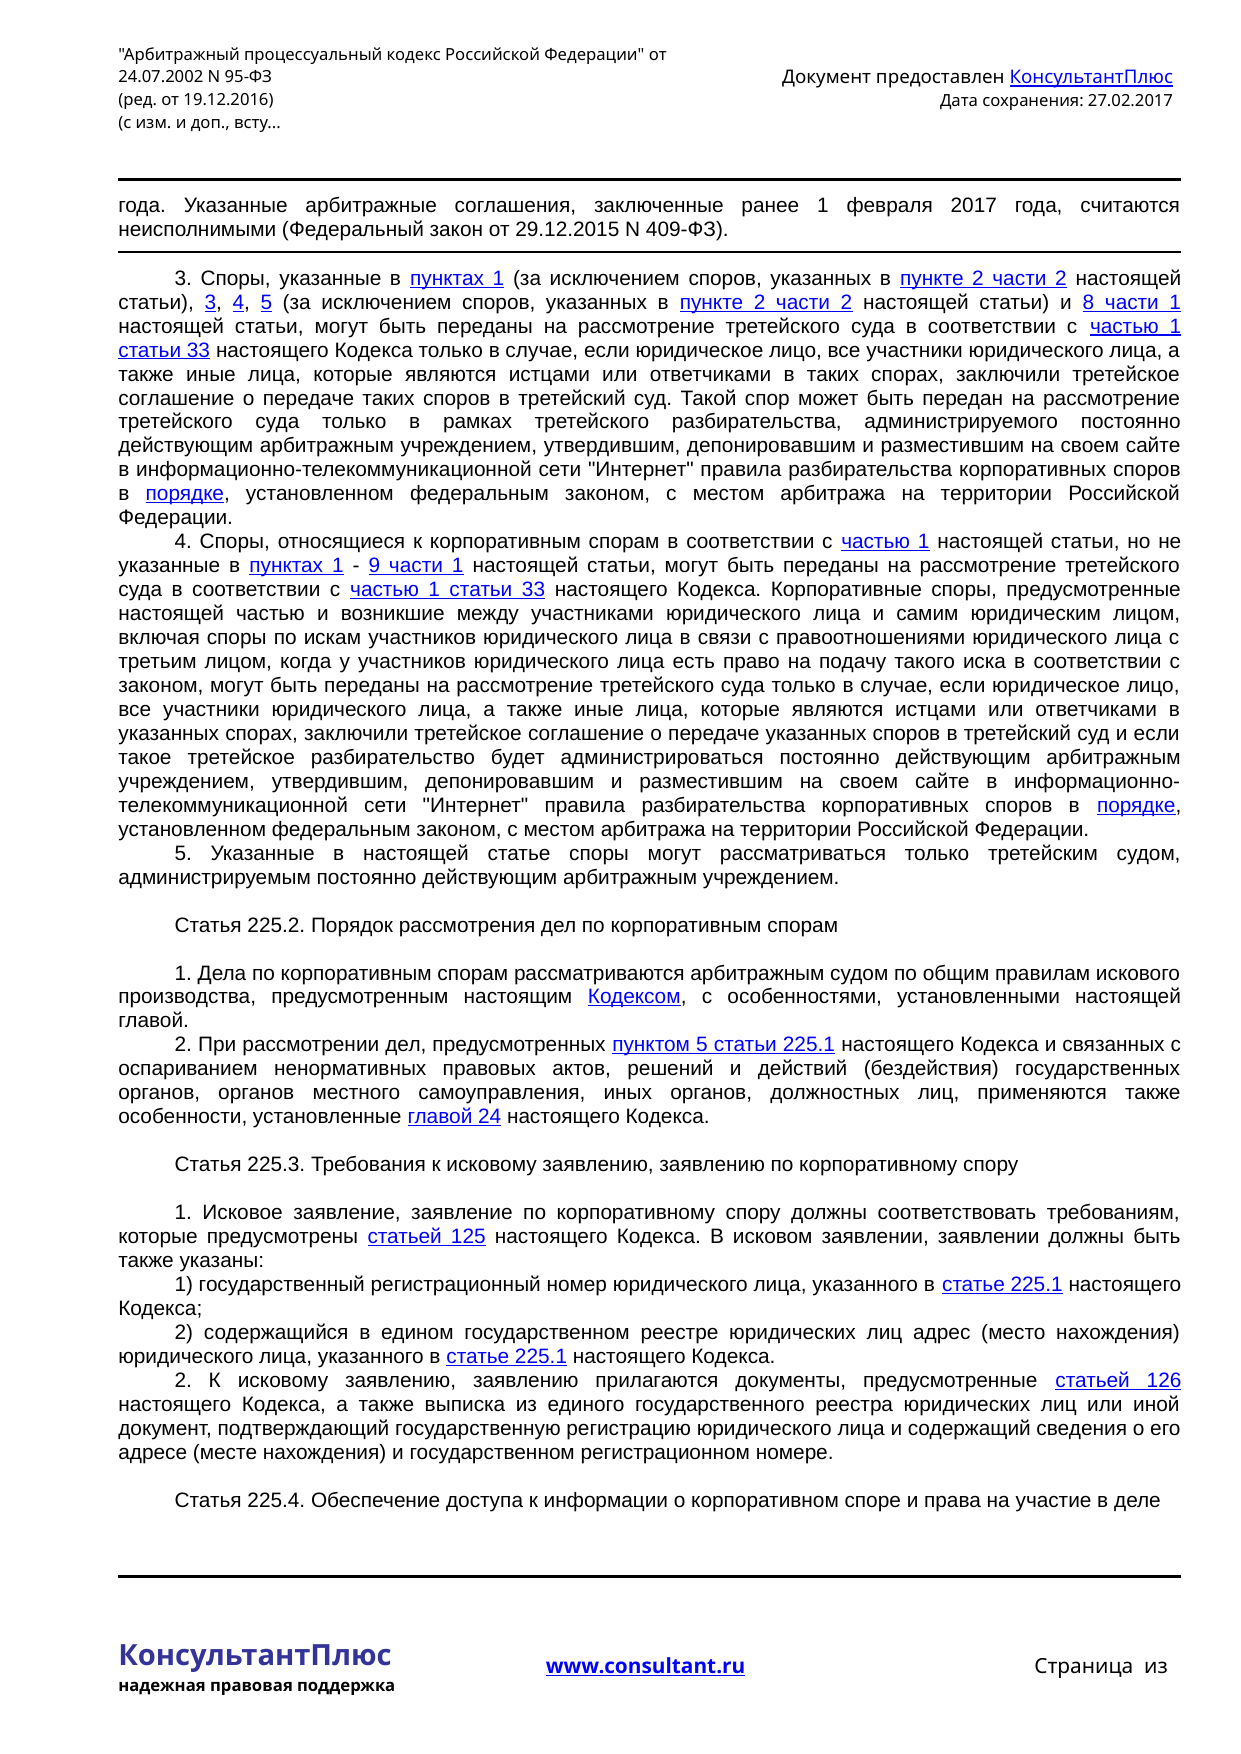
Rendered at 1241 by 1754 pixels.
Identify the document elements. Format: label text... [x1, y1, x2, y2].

text года. Указанные арбитражные соглашения, заключенные ранее 1 февраля 2017 года, считаются неисполнимыми (Федеральный закон от 29.12.2015 N 409-ФЗ). [118, 193, 1181, 241]
text 2) содержащийся в едином государственном реестре юридических лиц адрес (место нахождения) юридического лица, указанного в статье 225.1 настоящего Кодекса. [118, 1320, 1181, 1368]
subtitle Статья 225.2. Порядок рассмотрения дел по корпоративным спорам [118, 912, 1181, 936]
text 1. Дела по корпоративным спорам рассматриваются арбитражным судом по общим правилам искового производства, предусмотренным настоящим Кодексом, с особенностями, установленными настоящей главой. [118, 960, 1181, 1032]
text 5. Указанные в настоящей статье споры могут рассматриваться только третейским судом, администрируемым постоянно действующим арбитражным учреждением. [118, 841, 1181, 888]
text 2. К исковому заявлению, заявлению прилагаются документы, предусмотренные статьей 126 настоящего Кодекса, а также выписка из единого государственного реестра юридических лиц или иной документ, подтверждающий государственную регистрацию юридического лица и содержащий сведения о его адресе (месте нахождения) и государственном регистрационном номере. [118, 1368, 1181, 1463]
subtitle Статья 225.4. Обеспечение доступа к информации о корпоративном споре и права на участие в деле [118, 1487, 1181, 1511]
subtitle Статья 225.3. Требования к исковому заявлению, заявлению по корпоративному спору [118, 1152, 1181, 1176]
text 1. Исковое заявление, заявление по корпоративному спору должны соответствовать требованиям, которые предусмотрены статьей 125 настоящего Кодекса. В исковом заявлении, заявлении должны быть также указаны: [118, 1200, 1181, 1272]
text 1) государственный регистрационный номер юридического лица, указанного в статье 225.1 настоящего Кодекса; [118, 1272, 1181, 1320]
text 4. Споры, относящиеся к корпоративным спорам в соответствии с частью 1 настоящей статьи, но не указанные в пунктах 1 - 9 части 1 настоящей статьи, могут быть переданы на рассмотрение третейского суда в соответствии с частью 1 статьи 33 настоящего Кодекса. Корпоративные споры, предусмотренные настоящей частью и возникшие между участниками юридического лица и самим юридическим лицом, включая споры по искам участников юридического лица в связи с правоотношениями юридического лица с третьим лицом, когда у участников юридического лица есть право на подачу такого иска в соответствии с законом, могут быть переданы на рассмотрение третейского суда только в случае, если юридическое лицо, все участники юридического лица, а также иные лица, которые являются истцами или ответчиками в указанных спорах, заключили третейское соглашение о передаче указанных споров в третейский суд и если такое третейское разбирательство будет администрироваться постоянно действующим арбитражным учреждением, утвердившим, депонировавшим и разместившим на своем сайте в информационно-телекоммуникационной сети "Интернет" правила разбирательства корпоративных споров в порядке, установленном федеральным законом, с местом арбитража на территории Российской Федерации. [118, 529, 1181, 841]
text 3. Споры, указанные в пунктах 1 (за исключением споров, указанных в пункте 2 части 2 настоящей статьи), 3, 4, 5 (за исключением споров, указанных в пункте 2 части 2 настоящей статьи) и 8 части 1 настоящей статьи, могут быть переданы на рассмотрение третейского суда в соответствии с частью 1 статьи 33 настоящего Кодекса только в случае, если юридическое лицо, все участники юридического лица, а также иные лица, которые являются истцами или ответчиками в таких спорах, заключили третейское соглашение о передаче таких споров в третейский суд. Такой спор может быть передан на рассмотрение третейского суда только в рамках третейского разбирательства, администрируемого постоянно действующим арбитражным учреждением, утвердившим, депонировавшим и разместившим на своем сайте в информационно-телекоммуникационной сети "Интернет" правила разбирательства корпоративных споров в порядке, установленном федеральным законом, с местом арбитража на территории Российской Федерации. [118, 266, 1181, 529]
text 2. При рассмотрении дел, предусмотренных пунктом 5 статьи 225.1 настоящего Кодекса и связанных с оспариванием ненормативных правовых актов, решений и действий (бездействия) государственных органов, органов местного самоуправления, иных органов, должностных лиц, применяются также особенности, установленные главой 24 настоящего Кодекса. [118, 1032, 1181, 1128]
